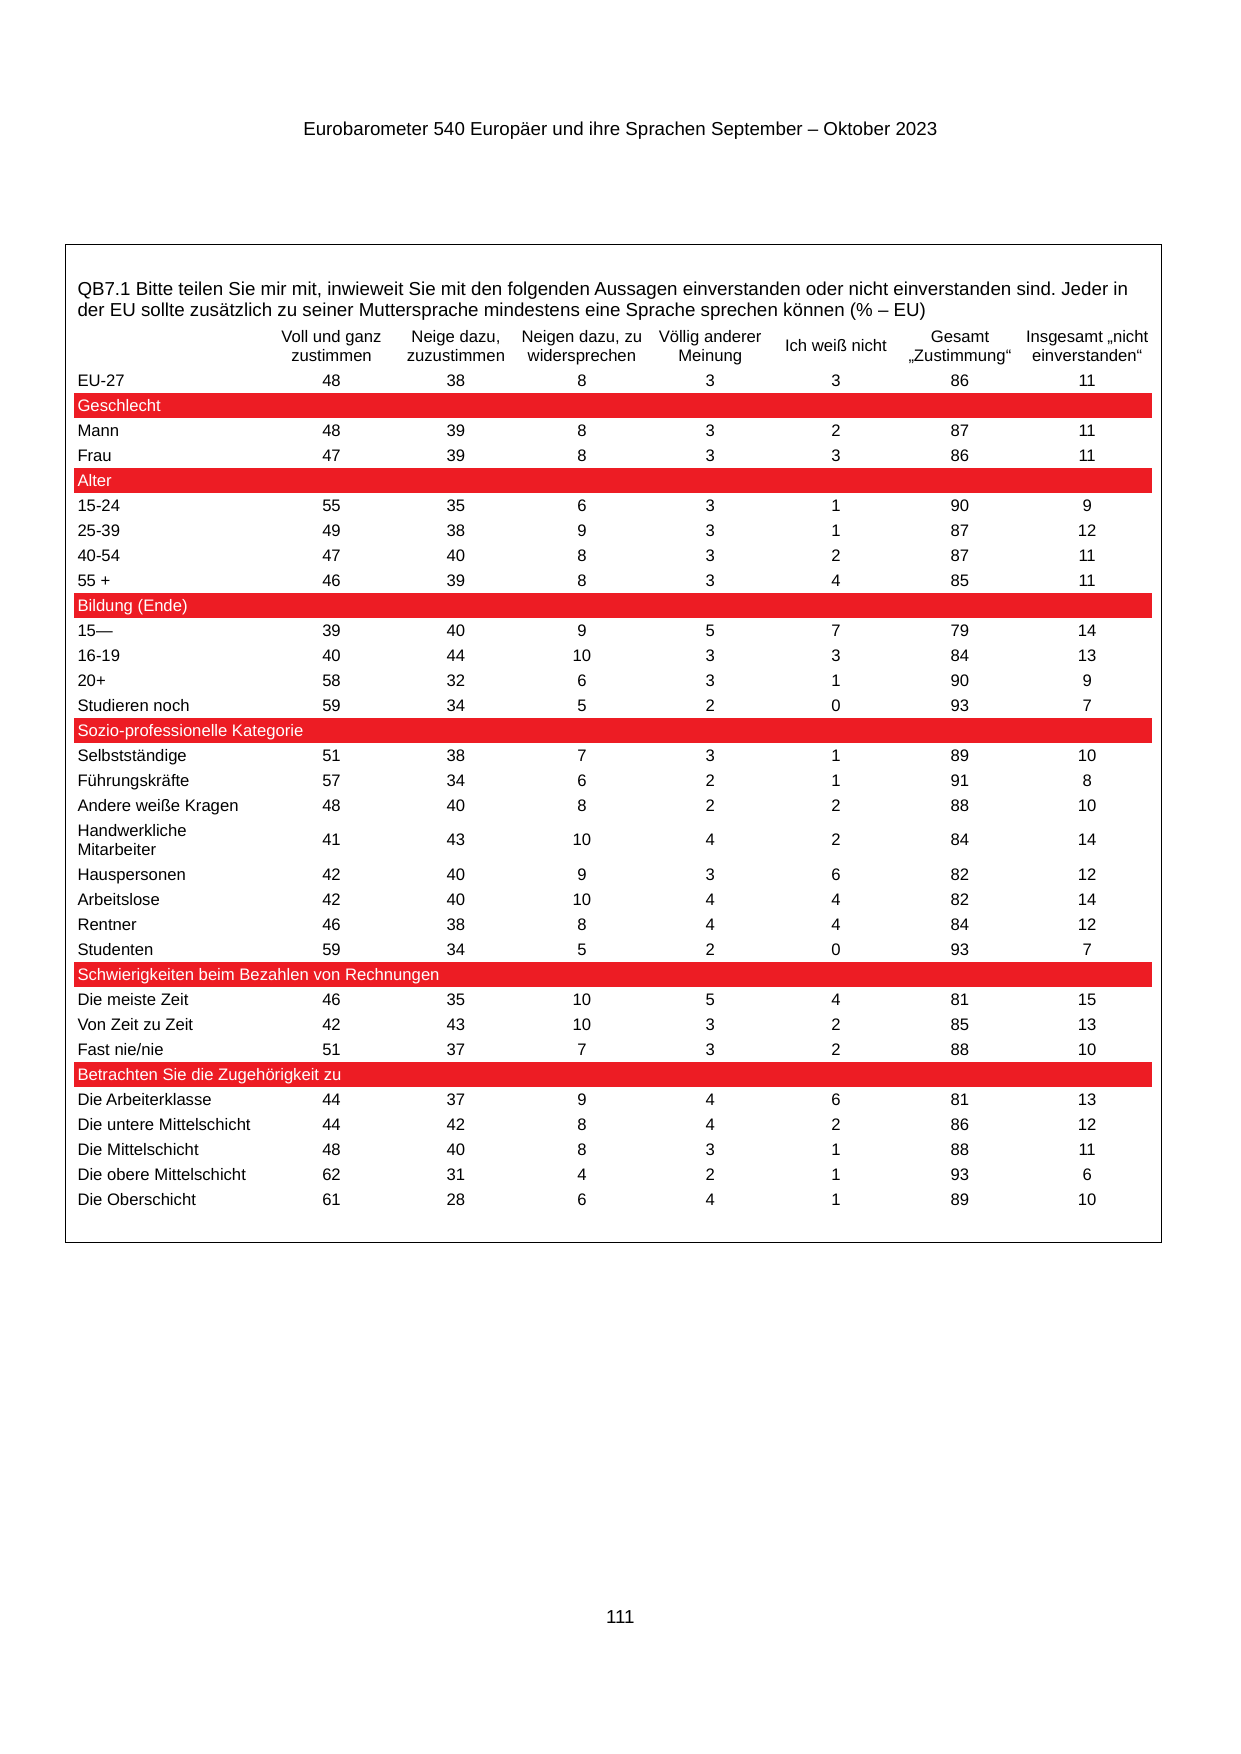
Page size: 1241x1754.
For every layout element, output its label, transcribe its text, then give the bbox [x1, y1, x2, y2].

table_cell 11 [1022, 368, 1152, 393]
table_cell 2 [774, 1037, 897, 1062]
table_cell 42 [269, 1012, 394, 1037]
table_cell 1 [774, 518, 897, 543]
table_cell 6 [518, 668, 646, 693]
table_cell 1 [774, 1187, 897, 1212]
table_cell 3 [646, 493, 774, 518]
table_cell 4 [774, 887, 897, 912]
table_cell 38 [394, 912, 518, 937]
table_cell 5 [646, 987, 774, 1012]
table_cell 4 [774, 987, 897, 1012]
table_cell 11 [1022, 543, 1152, 568]
table_cell 7 [774, 618, 897, 643]
table_cell 62 [269, 1162, 394, 1187]
table_cell 4 [646, 1087, 774, 1112]
table_cell 86 [897, 368, 1022, 393]
table_cell 9 [1022, 493, 1152, 518]
table_cell 40 [394, 793, 518, 818]
table_cell 8 [518, 368, 646, 393]
table_cell [897, 1062, 1022, 1087]
table_cell 4 [646, 887, 774, 912]
table_cell 8 [518, 1137, 646, 1162]
table_cell 28 [394, 1187, 518, 1212]
table_cell 57 [269, 768, 394, 793]
table_cell 7 [1022, 937, 1152, 962]
table_cell Rentner [74, 912, 269, 937]
table_cell 6 [518, 493, 646, 518]
table_cell 40 [394, 887, 518, 912]
table_cell 2 [646, 693, 774, 718]
table_cell Hauspersonen [74, 862, 269, 887]
table_cell [74, 324, 269, 368]
table_cell [1022, 962, 1152, 987]
table_cell 84 [897, 818, 1022, 862]
table_cell 8 [518, 443, 646, 468]
table_cell [1022, 718, 1152, 743]
table_cell 89 [897, 1187, 1022, 1212]
table_cell 2 [774, 543, 897, 568]
table_cell 59 [269, 693, 394, 718]
table_cell 0 [774, 937, 897, 962]
table_cell Mann [74, 418, 269, 443]
table_cell Selbstständige [74, 743, 269, 768]
table_cell Die obere Mittelschicht [74, 1162, 269, 1187]
table_cell 39 [269, 618, 394, 643]
table_cell 13 [1022, 643, 1152, 668]
table_cell 8 [518, 793, 646, 818]
table_cell 44 [269, 1112, 394, 1137]
table_cell 5 [646, 618, 774, 643]
table_cell 14 [1022, 818, 1152, 862]
table_cell 86 [897, 443, 1022, 468]
table_cell 12 [1022, 1112, 1152, 1137]
table_cell 85 [897, 568, 1022, 593]
table_cell 3 [646, 668, 774, 693]
table_cell 10 [518, 887, 646, 912]
table_cell 87 [897, 418, 1022, 443]
table_cell Fast nie/nie [74, 1037, 269, 1062]
table_cell 4 [646, 1112, 774, 1137]
table_cell 2 [774, 1012, 897, 1037]
table_cell 1 [774, 768, 897, 793]
table_cell 10 [518, 987, 646, 1012]
table_cell 40 [394, 1137, 518, 1162]
table_cell 81 [897, 987, 1022, 1012]
table_cell 81 [897, 1087, 1022, 1112]
table_cell 58 [269, 668, 394, 693]
table_cell 84 [897, 643, 1022, 668]
table_cell Studieren noch [74, 693, 269, 718]
table_cell Sozio-professionelle Kategorie [74, 718, 897, 743]
table_cell 42 [269, 862, 394, 887]
table_cell 1 [774, 668, 897, 693]
table_cell 4 [774, 912, 897, 937]
table_cell [1022, 1062, 1152, 1087]
table_cell Die meiste Zeit [74, 987, 269, 1012]
table_cell 88 [897, 793, 1022, 818]
table_cell 82 [897, 862, 1022, 887]
table_cell 2 [646, 1162, 774, 1187]
table_cell 3 [646, 1012, 774, 1037]
table_cell 84 [897, 912, 1022, 937]
table_cell 3 [646, 1137, 774, 1162]
table_cell 48 [269, 793, 394, 818]
table_cell 39 [394, 443, 518, 468]
table_cell 0 [774, 693, 897, 718]
table_cell 11 [1022, 568, 1152, 593]
table_cell 2 [774, 793, 897, 818]
table_cell 13 [1022, 1087, 1152, 1112]
table_cell 39 [394, 418, 518, 443]
table_cell 91 [897, 768, 1022, 793]
table_cell 47 [269, 443, 394, 468]
table_cell 93 [897, 1162, 1022, 1187]
table_cell Die Mittelschicht [74, 1137, 269, 1162]
table_cell 48 [269, 1137, 394, 1162]
table_cell Geschlecht [74, 393, 897, 418]
table_cell 40 [394, 862, 518, 887]
table_cell 6 [774, 862, 897, 887]
table_cell 12 [1022, 862, 1152, 887]
table_cell 46 [269, 912, 394, 937]
table_cell Die Oberschicht [74, 1187, 269, 1212]
table_cell 8 [1022, 768, 1152, 793]
table_cell 3 [646, 643, 774, 668]
table_cell 43 [394, 818, 518, 862]
table_cell 9 [518, 518, 646, 543]
table_cell 3 [646, 518, 774, 543]
table_cell 38 [394, 368, 518, 393]
table_cell 40 [394, 543, 518, 568]
table_cell 87 [897, 518, 1022, 543]
table_cell 42 [269, 887, 394, 912]
table_cell [897, 962, 1022, 987]
table_cell 12 [1022, 518, 1152, 543]
table_cell 10 [518, 1012, 646, 1037]
table_cell 38 [394, 518, 518, 543]
table_cell 38 [394, 743, 518, 768]
table_cell 11 [1022, 443, 1152, 468]
table_cell 1 [774, 1162, 897, 1187]
table_cell 89 [897, 743, 1022, 768]
table_cell 3 [646, 443, 774, 468]
table_cell 6 [1022, 1162, 1152, 1187]
table_cell 6 [774, 1087, 897, 1112]
table_cell 8 [518, 418, 646, 443]
table_cell 15— [74, 618, 269, 643]
table_cell Betrachten Sie die Zugehörigkeit zu [74, 1062, 897, 1087]
table_cell 43 [394, 1012, 518, 1037]
table_cell [1022, 393, 1152, 418]
table_cell [897, 593, 1022, 618]
table_cell 3 [646, 418, 774, 443]
table_cell 14 [1022, 618, 1152, 643]
table_cell Arbeitslose [74, 887, 269, 912]
table_header QB7.1 Bitte teilen Sie mir mit, inwieweit Sie mit den folgenden Aussagen einverstanden oder nicht einverstanden sind. Jeder in der EU sollte zusätzlich zu seiner Muttersprache mindestens eine Sprache sprechen können (% – EU) [74, 275, 1152, 323]
table_cell 10 [1022, 1037, 1152, 1062]
table_cell 3 [646, 543, 774, 568]
table_cell 85 [897, 1012, 1022, 1037]
table_cell 6 [518, 1187, 646, 1212]
table_cell 34 [394, 937, 518, 962]
table_cell 12 [1022, 912, 1152, 937]
table_cell EU-27 [74, 368, 269, 393]
table_cell 4 [646, 1187, 774, 1212]
table_cell 14 [1022, 887, 1152, 912]
table_cell 1 [774, 493, 897, 518]
table_cell Neigen dazu, zu widersprechen [518, 324, 646, 368]
table_cell 2 [774, 818, 897, 862]
table_cell Studenten [74, 937, 269, 962]
table_cell [897, 718, 1022, 743]
table_cell Bildung (Ende) [74, 593, 897, 618]
table_cell [897, 393, 1022, 418]
table_cell 9 [518, 618, 646, 643]
table_cell 79 [897, 618, 1022, 643]
table_cell 2 [646, 793, 774, 818]
table_cell 39 [394, 568, 518, 593]
table_cell Handwerkliche Mitarbeiter [74, 818, 269, 862]
table_cell Die Arbeiterklasse [74, 1087, 269, 1112]
table_cell 16-19 [74, 643, 269, 668]
table_cell 51 [269, 743, 394, 768]
table_cell 35 [394, 493, 518, 518]
table_cell 10 [518, 818, 646, 862]
table_cell 37 [394, 1087, 518, 1112]
table_cell 9 [518, 1087, 646, 1112]
table_cell 59 [269, 937, 394, 962]
table_cell 10 [518, 643, 646, 668]
table_cell 46 [269, 987, 394, 1012]
table_cell Führungskräfte [74, 768, 269, 793]
table_cell Ich weiß nicht [774, 324, 897, 368]
table_cell 42 [394, 1112, 518, 1137]
table_cell 40 [269, 643, 394, 668]
table_cell 61 [269, 1187, 394, 1212]
table_cell 34 [394, 768, 518, 793]
table_cell 7 [518, 743, 646, 768]
table_cell 8 [518, 543, 646, 568]
table_cell 3 [646, 568, 774, 593]
table_cell Gesamt „Zustimmung“ [897, 324, 1022, 368]
table_cell 32 [394, 668, 518, 693]
table_cell 48 [269, 368, 394, 393]
table_cell 51 [269, 1037, 394, 1062]
table_cell 82 [897, 887, 1022, 912]
table_cell 34 [394, 693, 518, 718]
table_cell 10 [1022, 743, 1152, 768]
table_cell 2 [774, 418, 897, 443]
table_cell [897, 468, 1022, 493]
table_cell Die untere Mittelschicht [74, 1112, 269, 1137]
table_cell 15-24 [74, 493, 269, 518]
table_cell 55 [269, 493, 394, 518]
table_cell Voll und ganz zustimmen [269, 324, 394, 368]
table_cell 49 [269, 518, 394, 543]
table_cell Insgesamt „nicht einverstanden“ [1022, 324, 1152, 368]
table_cell 8 [518, 1112, 646, 1137]
table_cell 2 [774, 1112, 897, 1137]
table_cell 2 [646, 937, 774, 962]
table_cell 31 [394, 1162, 518, 1187]
table_cell 55 + [74, 568, 269, 593]
table_cell 13 [1022, 1012, 1152, 1037]
table_cell 1 [774, 743, 897, 768]
table_cell 40-54 [74, 543, 269, 568]
table_cell 3 [774, 443, 897, 468]
table_cell [1022, 593, 1152, 618]
table_cell 11 [1022, 1137, 1152, 1162]
table_cell 5 [518, 693, 646, 718]
table_cell Alter [74, 468, 897, 493]
table_cell 8 [518, 568, 646, 593]
table_cell 5 [518, 937, 646, 962]
table_cell 1 [774, 1137, 897, 1162]
table_cell 3 [646, 1037, 774, 1062]
table_cell 46 [269, 568, 394, 593]
table_cell 3 [646, 743, 774, 768]
table_cell Von Zeit zu Zeit [74, 1012, 269, 1037]
table_cell 3 [774, 368, 897, 393]
table_cell 4 [646, 912, 774, 937]
table_cell 90 [897, 668, 1022, 693]
table_cell 7 [1022, 693, 1152, 718]
table_cell 3 [646, 862, 774, 887]
table_cell 25-39 [74, 518, 269, 543]
table_cell 15 [1022, 987, 1152, 1012]
table_cell 3 [646, 368, 774, 393]
table_cell 88 [897, 1137, 1022, 1162]
table_cell Frau [74, 443, 269, 468]
table_cell 40 [394, 618, 518, 643]
table_cell Völlig anderer Meinung [646, 324, 774, 368]
table_cell 35 [394, 987, 518, 1012]
table_cell 86 [897, 1112, 1022, 1137]
table_cell 10 [1022, 793, 1152, 818]
table_cell 48 [269, 418, 394, 443]
table_cell 11 [1022, 418, 1152, 443]
table_cell 20+ [74, 668, 269, 693]
table_cell 87 [897, 543, 1022, 568]
table_cell 90 [897, 493, 1022, 518]
table_cell [1022, 468, 1152, 493]
table_cell 3 [774, 643, 897, 668]
table_cell 6 [518, 768, 646, 793]
table_cell 4 [774, 568, 897, 593]
table_cell 93 [897, 693, 1022, 718]
table_cell 9 [1022, 668, 1152, 693]
table_cell 93 [897, 937, 1022, 962]
table_cell 4 [646, 818, 774, 862]
table_cell 47 [269, 543, 394, 568]
table_cell 4 [518, 1162, 646, 1187]
table_cell Schwierigkeiten beim Bezahlen von Rechnungen [74, 962, 897, 987]
table_cell 44 [394, 643, 518, 668]
table_cell 44 [269, 1087, 394, 1112]
table_cell 88 [897, 1037, 1022, 1062]
table_cell 7 [518, 1037, 646, 1062]
table_cell 10 [1022, 1187, 1152, 1212]
table_cell 2 [646, 768, 774, 793]
table_cell Neige dazu, zuzustimmen [394, 324, 518, 368]
table_cell Andere weiße Kragen [74, 793, 269, 818]
table_cell 41 [269, 818, 394, 862]
table_cell 8 [518, 912, 646, 937]
table_cell 37 [394, 1037, 518, 1062]
table_cell 9 [518, 862, 646, 887]
